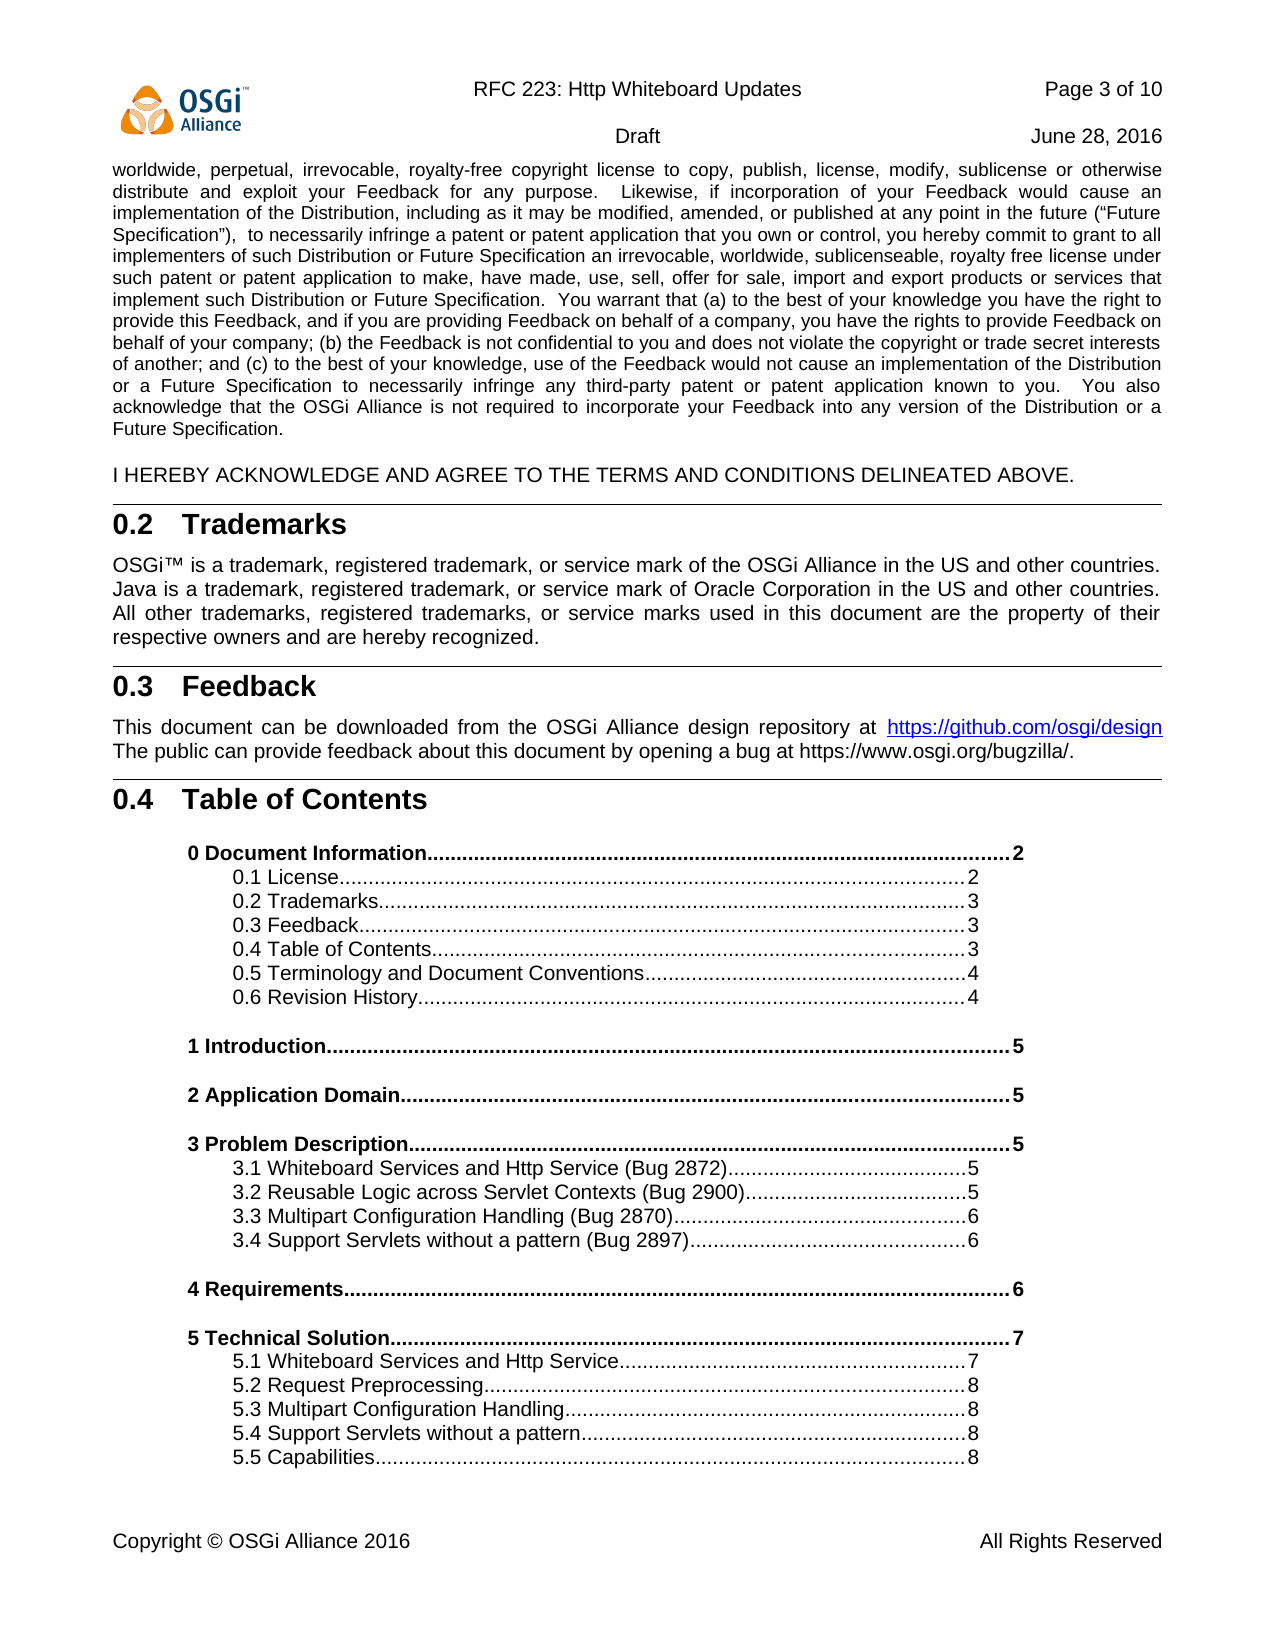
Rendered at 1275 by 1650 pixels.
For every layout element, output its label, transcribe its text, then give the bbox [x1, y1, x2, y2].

text 3.4 Support Servlets without a pattern (Bug 2897) 6 [232, 1227, 1162, 1251]
text This document can be downloaded from the OSGi Alliance design repository at https://github.com/osgi/design The public can provide feedback about this document by opening a bug at https://www.osgi.org/bugzilla/. [112, 715, 1162, 763]
text 0.5 Terminology and Document Conventions 4 [232, 961, 1162, 985]
text 4 Requirements 6 [187, 1276, 1162, 1300]
text 1 Introduction 5 [187, 1034, 1162, 1058]
text I HEREBY ACKNOWLEDGE AND AGREE TO THE TERMS AND CONDITIONS DELINEATED ABOVE. [112, 463, 1162, 487]
text 0.3 Feedback 3 [232, 913, 1162, 937]
text 2 Application Domain 5 [187, 1083, 1162, 1107]
text 3.1 Whiteboard Services and Http Service (Bug 2872) 5 [232, 1156, 1162, 1179]
text 5.3 Multipart Configuration Handling 8 [232, 1397, 1162, 1421]
text 5.1 Whiteboard Services and Http Service 7 [232, 1349, 1162, 1373]
text 0 Document Information 2 [187, 841, 1162, 865]
text 5.4 Support Servlets without a pattern 8 [232, 1421, 1162, 1445]
text 0.6 Revision History 4 [232, 985, 1162, 1009]
text 0.4 Table of Contents 3 [232, 937, 1162, 961]
text worldwide, perpetual, irrevocable, royalty-free copyright license to copy, publish, license, modify, sublicense or otherwise distribute and exploit your Feedback for any purpose. Likewise, if incorporation of your Feedback would cause an implementation of the Distribution, including as it may be modified, amended, or published at any point in the future (“Future Specification”), to necessarily infringe a patent or patent application that you own or control, you hereby commit to grant to all implementers of such Distribution or Future Specification an irrevocable, worldwide, sublicenseable, royalty free license under such patent or patent application to make, have made, use, sell, offer for sale, import and export products or services that implement such Distribution or Future Specification. You warrant that (a) to the best of your knowledge you have the right to provide this Feedback, and if you are providing Feedback on behalf of a company, you have the rights to provide Feedback on behalf of your company; (b) the Feedback is not confidential to you and does not violate the copyright or trade secret interests of another; and (c) to the best of your knowledge, use of the Feedback would not cause an implementation of the Distribution or a Future Specification to necessarily infringe any third-party patent or patent application known to you. You also acknowledge that the OSGi Alliance is not required to incorporate your Feedback into any version of the Distribution or a Future Specification. [112, 159, 1162, 439]
subtitle Table of Contents [112, 780, 1162, 816]
picture [113, 78, 257, 142]
text OSGi™ is a trademark, registered trademark, or service mark of the OSGi Alliance in the US and other countries. Java is a trademark, registered trademark, or service mark of Oracle Corporation in the US and other countries. All other trademarks, registered trademarks, or service marks used in this document are the property of their respective owners and are hereby recognized. [112, 553, 1162, 649]
text 5.5 Capabilities 8 [232, 1445, 1162, 1469]
subtitle Feedback [112, 667, 1162, 702]
text 0.2 Trademarks 3 [232, 889, 1162, 913]
text 3.2 Reusable Logic across Servlet Contexts (Bug 2900) 5 [232, 1179, 1162, 1203]
text 3 Problem Description 5 [187, 1132, 1162, 1156]
text 5 Technical Solution 7 [187, 1325, 1162, 1349]
text 3.3 Multipart Configuration Handling (Bug 2870) 6 [232, 1203, 1162, 1227]
subtitle Trademarks [112, 505, 1162, 541]
text 0.1 License 2 [232, 865, 1162, 889]
text 5.2 Request Preprocessing 8 [232, 1373, 1162, 1397]
